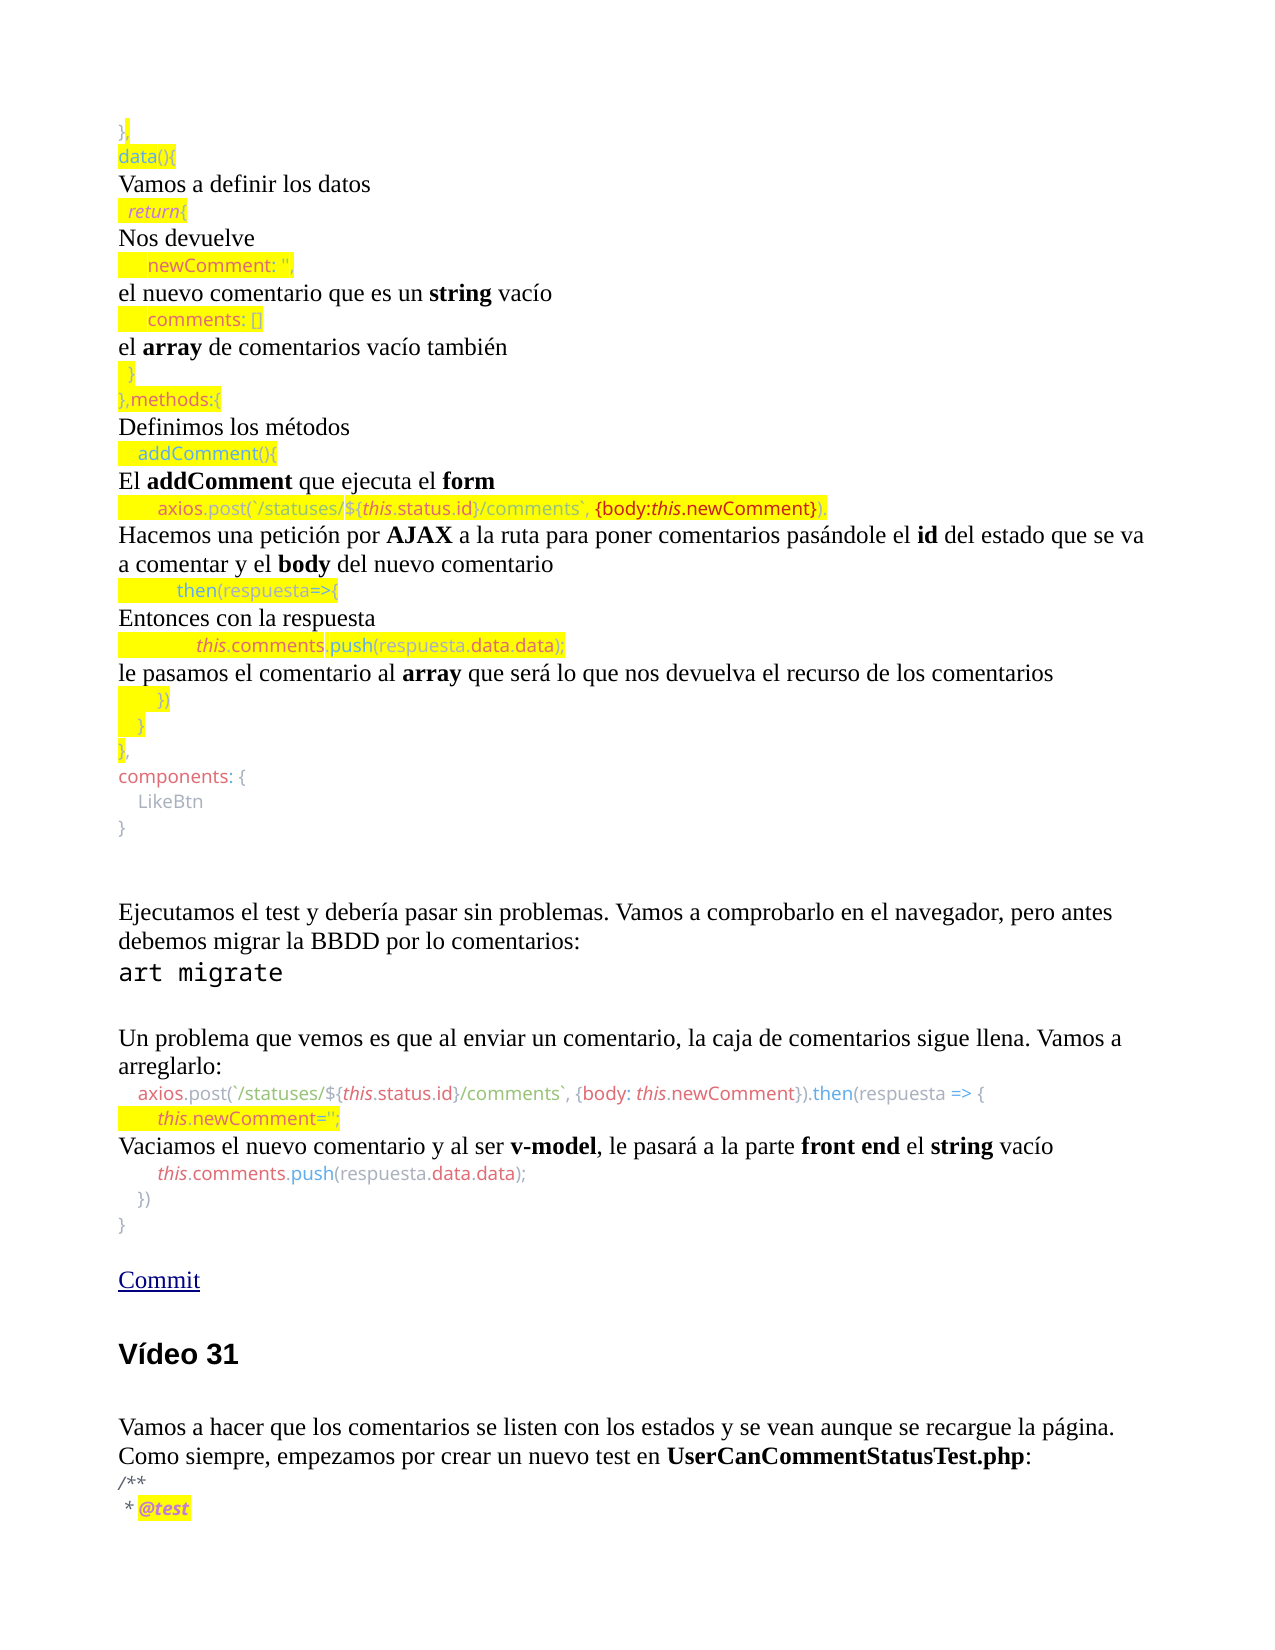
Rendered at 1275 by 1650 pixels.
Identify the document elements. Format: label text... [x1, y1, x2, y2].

text art migrate [118, 954, 1157, 1023]
text Vamos a hacer que los comentarios se listen con los estados y se vean aunque se recargue la página. [118, 1412, 1157, 1441]
text }) } }, components: { LikeBtn } [118, 686, 1157, 839]
text return{ Nos devuelve [118, 198, 1157, 252]
text this.comments.push(respuesta.data.data); le pasamos el comentario al array que será lo que nos devuelva el recurso de los comentarios [118, 632, 1157, 686]
text comments: [] el array de comentarios vacío también [118, 306, 1157, 361]
text Como siempre, empezamos por crear un nuevo test en UserCanCommentStatusTest.php: [118, 1441, 1157, 1470]
text Commit [118, 1265, 1157, 1294]
text } },methods:{ Definimos los métodos [118, 361, 1157, 441]
text newComment: '', el nuevo comentario que es un string vacío [118, 252, 1157, 306]
text Ejecutamos el test y debería pasar sin problemas. Vamos a comprobarlo en el navegador, pero antes debemos migrar la BBDD por lo comentarios: [118, 897, 1157, 954]
text then(respuesta=>{ Entonces con la respuesta [118, 578, 1157, 632]
text /** * @test [118, 1470, 1157, 1521]
text Un problema que vemos es que al enviar un comentario, la caja de comentarios sigue llena. Vamos a arreglarlo: [118, 1023, 1157, 1080]
subtitle Vídeo 31 [118, 1337, 1157, 1371]
text addComment(){ El addComment que ejecuta el form [118, 441, 1157, 495]
text axios.post(`/statuses/${this.status.id}/comments`, {body:this.newComment}). Hacemos una petición por AJAX a la ruta para poner comentarios pasándole el id del estado que se va a comentar y el body del nuevo comentario [118, 495, 1157, 578]
text }, data(){ Vamos a definir los datos [118, 118, 1157, 198]
text Vaciamos el nuevo comentario y al ser v-model, le pasará a la parte front end el string vacío this.comments.push(respuesta.data.data); }) } [118, 1131, 1157, 1236]
text axios.post(`/statuses/${this.status.id}/comments`, {body: this.newComment}).then(respuesta => { this.newComment=''; [118, 1080, 1157, 1131]
